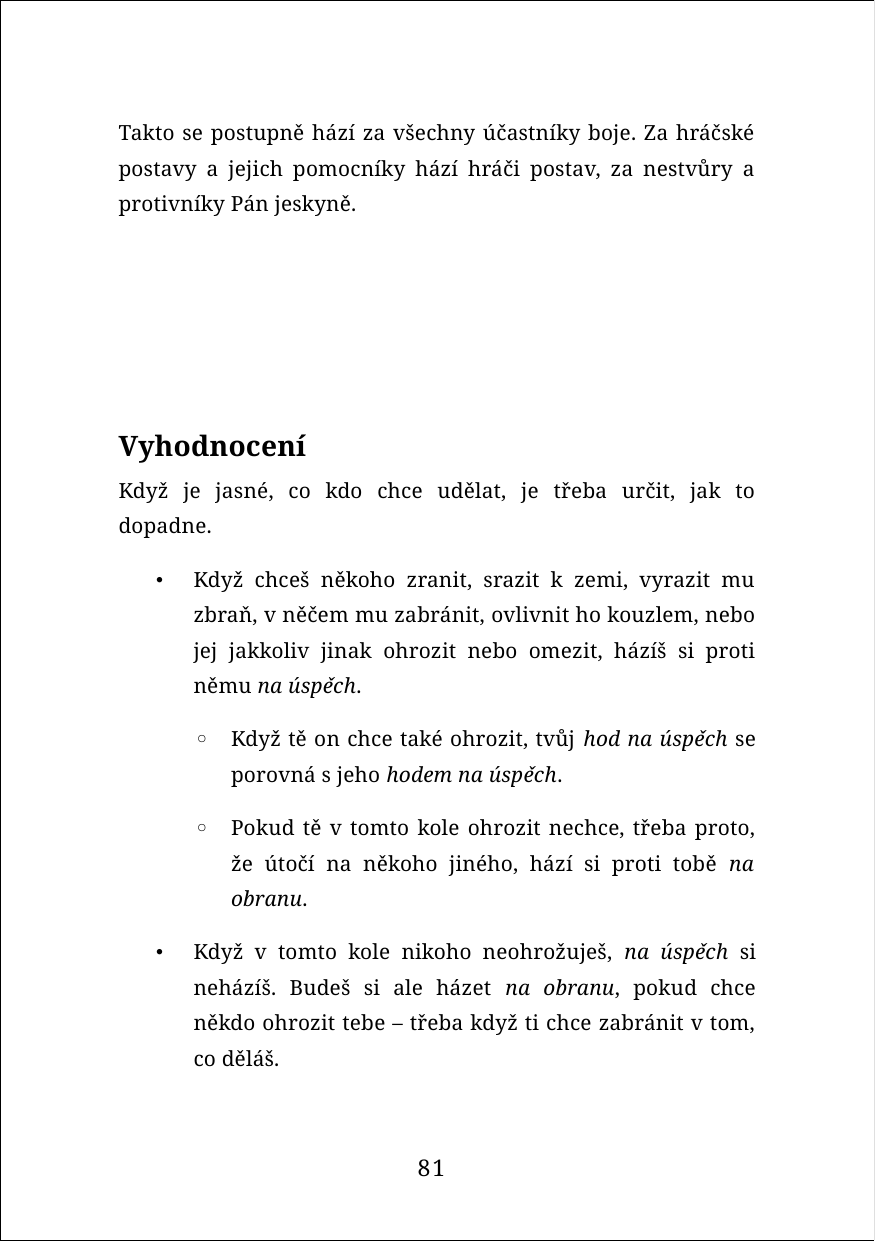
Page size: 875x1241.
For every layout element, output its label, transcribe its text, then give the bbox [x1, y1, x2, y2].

text Takto se postupně hází za všechny účastníky boje. Za hráčské postavy a jejich pomocníky hází hráči postav, za nestvůry a protivníky Pán jeskyně. [118, 118, 756, 218]
list Pokud tě v tomto kole ohrozit nechce, třeba proto, že útočí na někoho jiného, hází si proti tobě na obranu. [193, 813, 756, 913]
text Když je jasné, co kdo chce udělat, je třeba určit, jak to dopadne. [118, 476, 756, 540]
subtitle Vyhodnocení [118, 426, 756, 464]
list Když v tomto kole nikoho neohrožuješ, na úspěch si neházíš. Budeš si ale házet na obranu, pokud chce někdo ohrozit tebe – třeba když ti chce zabránit v tom, co děláš. [156, 937, 756, 1072]
list Když tě on chce také ohrozit, tvůj hod na úspěch se porovná s jeho hodem na úspěch. [193, 724, 756, 788]
list Když chceš někoho zranit, srazit k zemi, vyrazit mu zbraň, v něčem mu zabránit, ovlivnit ho kouzlem, nebo jej jakkoliv jinak ohrozit nebo omezit, házíš si proti němu na úspěch. [156, 565, 756, 700]
